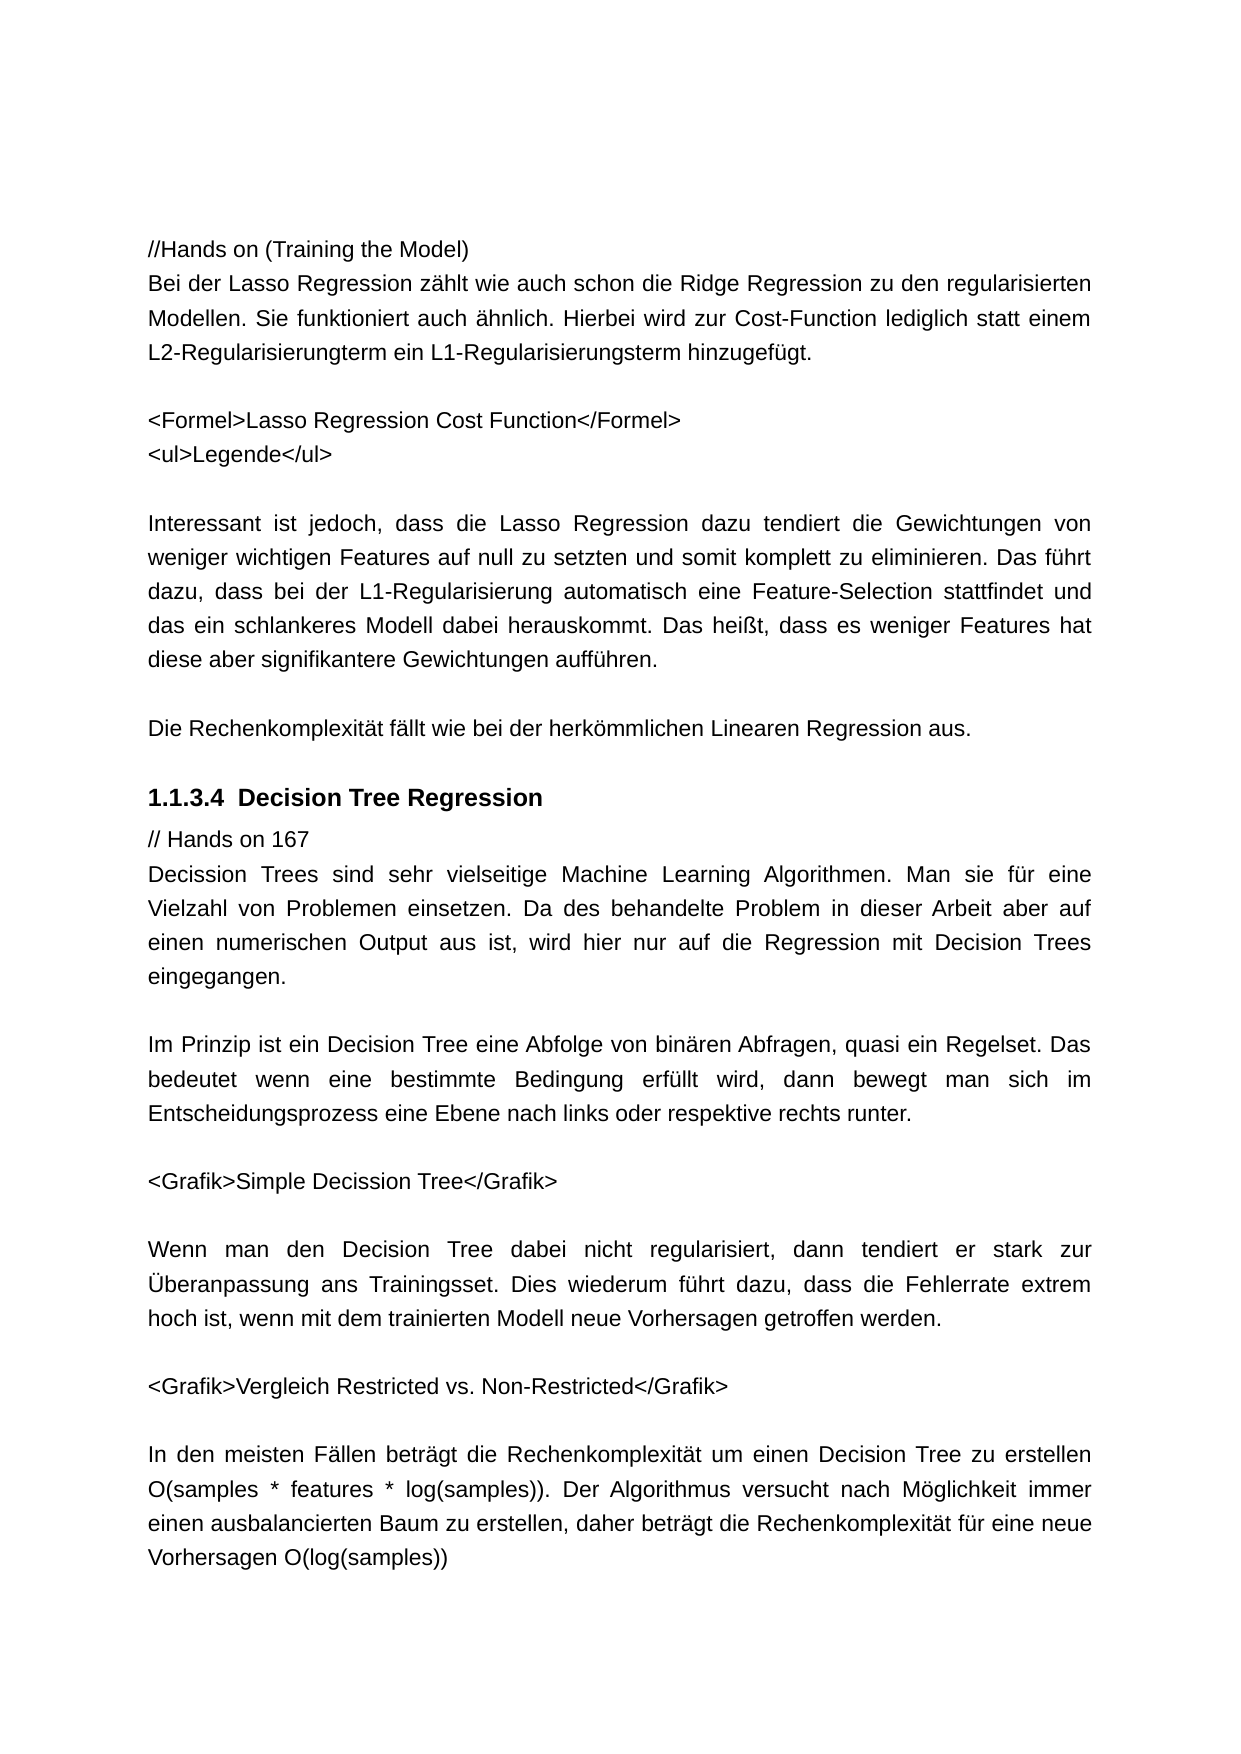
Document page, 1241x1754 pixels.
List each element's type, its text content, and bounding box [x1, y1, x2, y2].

text Bei der Lasso Regression zählt wie auch schon die Ridge Regression zu den regularisierten Modellen. Sie funktioniert auch ähnlich. Hierbei wird zur Cost-Function lediglich statt einem L2-Regularisierungterm ein L1-Regularisierungsterm hinzugefügt. [148, 270, 1092, 365]
text Interessant ist jedoch, dass die Lasso Regression dazu tendiert die Gewichtungen von weniger wichtigen Features auf null zu setzten und somit komplett zu eliminieren. Das führt dazu, dass bei der L1-Regularisierung automatisch eine Feature-Selection stattfindet und das ein schlankeres Modell dabei herauskommt. Das heißt, dass es weniger Features hat diese aber signifikantere Gewichtungen aufführen. [148, 509, 1092, 673]
text Die Rechenkomplexität fällt wie bei der herkömmlichen Linearen Regression aus. [148, 714, 1092, 741]
text //Hands on (Training the Model) [148, 236, 1092, 263]
text In den meisten Fällen beträgt die Rechenkomplexität um einen Decision Tree zu erstellen O(samples * features * log(samples)). Der Algorithmus versucht nach Möglichkeit immer einen ausbalancierten Baum zu erstellen, daher beträgt die Rechenkomplexität für eine neue Vorhersagen O(log(samples)) [148, 1441, 1092, 1570]
text <ul>Legende</ul> [148, 441, 1092, 468]
text // Hands on 167 [148, 826, 1092, 853]
text Decission Trees sind sehr vielseitige Machine Learning Algorithmen. Man sie für eine Vielzahl von Problemen einsetzen. Da des behandelte Problem in dieser Arbeit aber auf einen numerischen Output aus ist, wird hier nur auf die Regression mit Decision Trees eingegangen. [148, 861, 1092, 989]
text <Grafik>Simple Decission Tree</Grafik> [148, 1168, 1092, 1194]
subtitle Decision Tree Regression [148, 783, 1092, 812]
text <Grafik>Vergleich Restricted vs. Non-Restricted</Grafik> [148, 1373, 1092, 1399]
text <Formel>Lasso Regression Cost Function</Formel> [148, 407, 1092, 433]
text Wenn man den Decision Tree dabei nicht regularisiert, dann tendiert er stark zur Überanpassung ans Trainingsset. Dies wiederum führt dazu, dass die Fehlerrate extrem hoch ist, wenn mit dem trainierten Modell neue Vorhersagen getroffen werden. [148, 1236, 1092, 1331]
text Im Prinzip ist ein Decision Tree eine Abfolge von binären Abfragen, quasi ein Regelset. Das bedeutet wenn eine bestimmte Bedingung erfüllt wird, dann bewegt man sich im Entscheidungsprozess eine Ebene nach links oder respektive rechts runter. [148, 1031, 1092, 1126]
